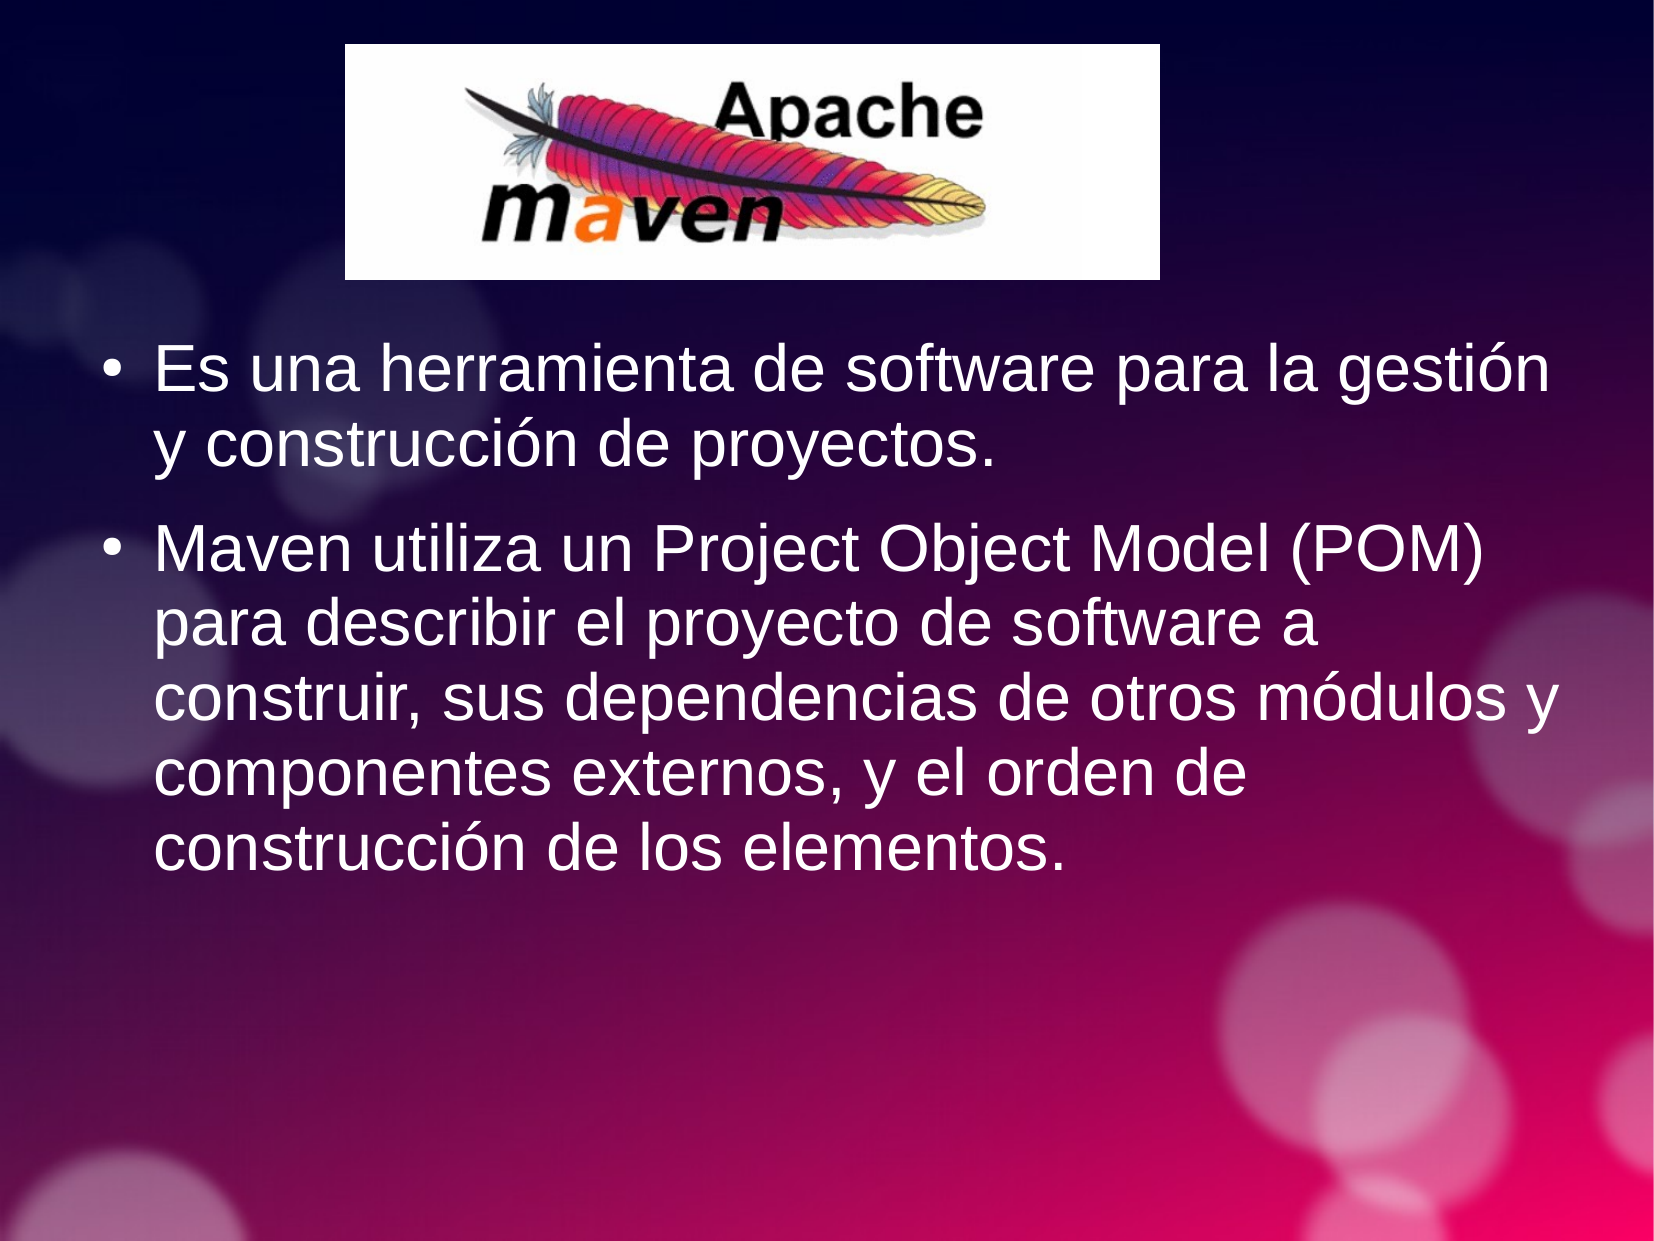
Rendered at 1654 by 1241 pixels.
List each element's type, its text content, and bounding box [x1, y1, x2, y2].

list Es una herramienta de software para la gestión y construcción de proyectos. Maven utiliza un Project Object Model (POM) para describir el proyecto de software a construir, sus dependencias de otros módulos y componentes externos, y el orden de construcción de los elementos. [82, 331, 1571, 1099]
picture [0, 0, 1654, 1241]
